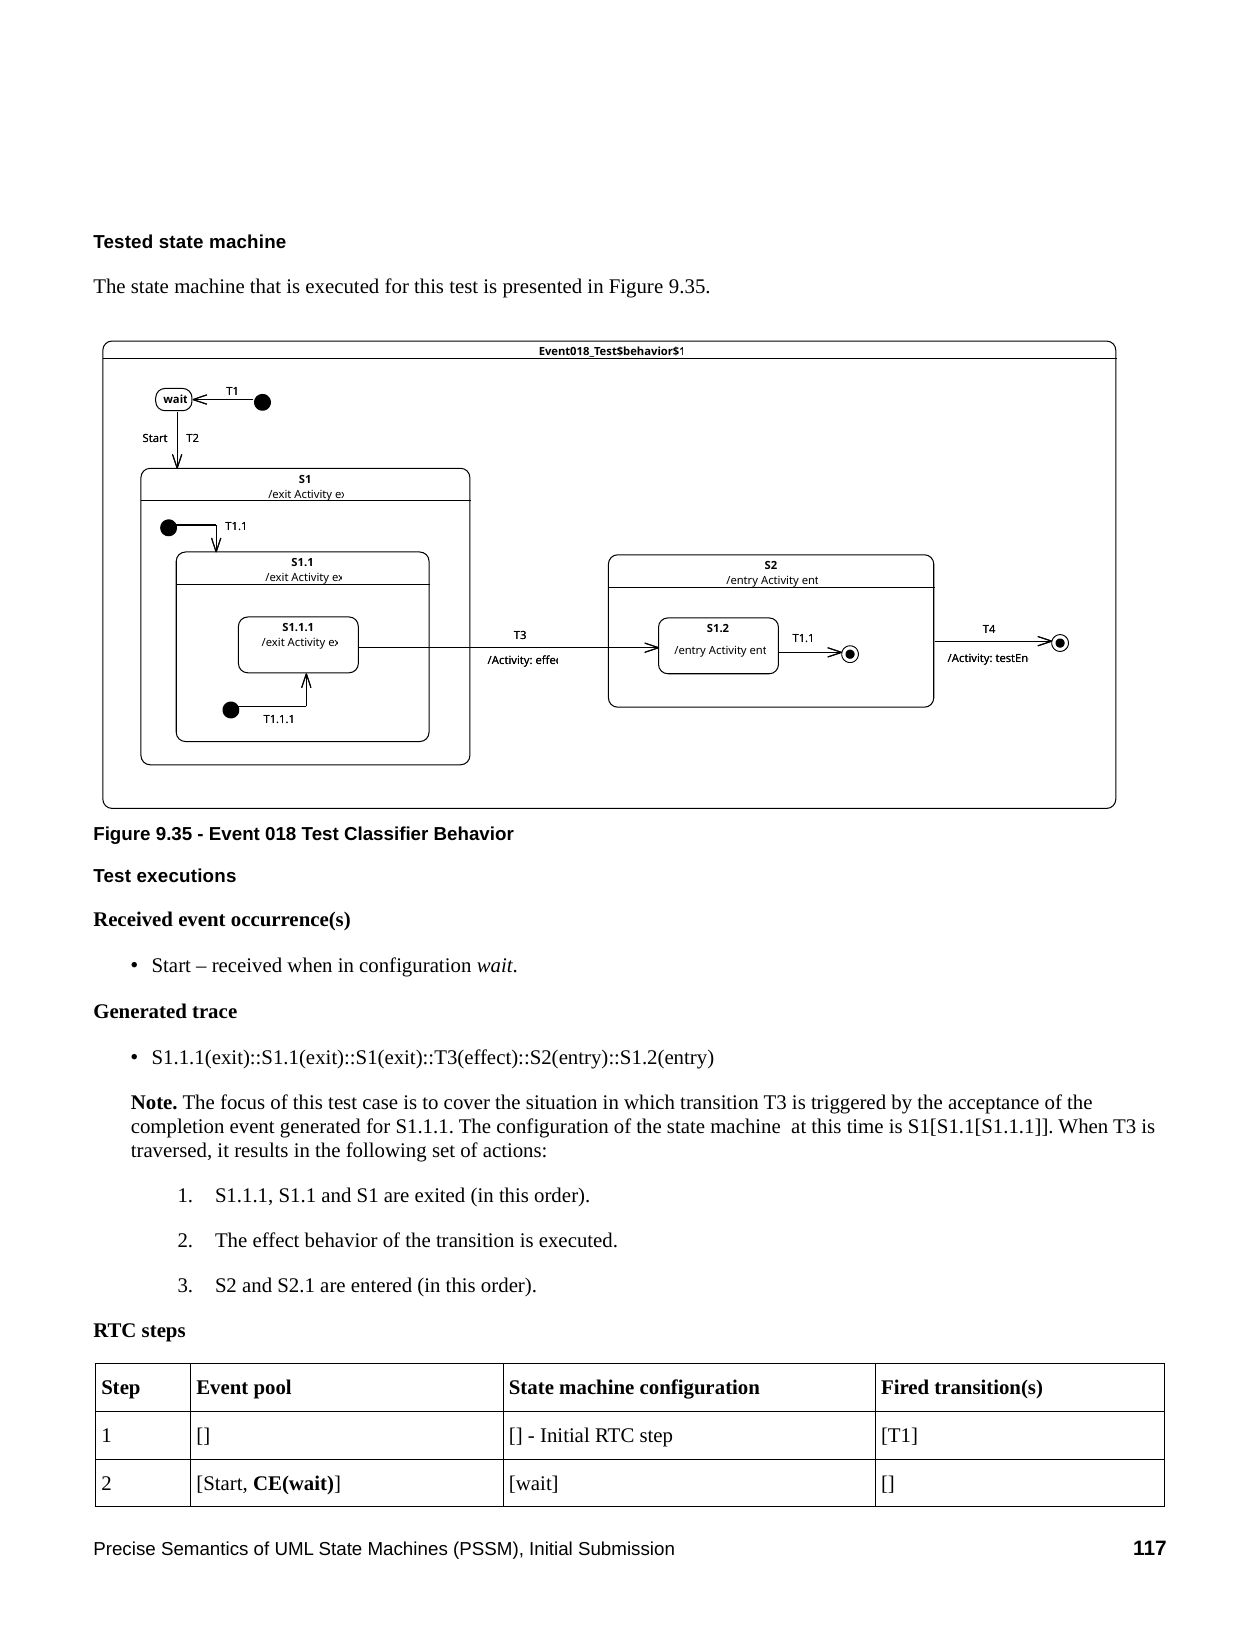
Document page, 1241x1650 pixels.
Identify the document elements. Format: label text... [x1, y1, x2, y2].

table_cell [] - Initial RTC step [504, 1412, 875, 1459]
table_cell [] [876, 1460, 1164, 1506]
table_cell [Start, CE(wait)] [191, 1460, 503, 1506]
text Figure 9.35 - Event 018 Test Classifier Behavior [93, 331, 1127, 844]
table_cell [] [191, 1412, 503, 1459]
table_cell [wait] [504, 1460, 875, 1506]
table_cell 1 [96, 1412, 190, 1459]
table_cell 2 [96, 1460, 190, 1506]
table_header Event pool [191, 1364, 503, 1411]
list The effect behavior of the transition is executed. [177, 1228, 1164, 1252]
text Note. The focus of this test case is to cover the situation in which transition T3 is triggered by the acceptance of the completion event generated for S1.1.1. The configuration of the state machine at this time is S1[S1.1[S1.1.1]]. When T3 is traversed, it results in the following set of actions: [131, 1090, 1164, 1162]
list S1.1.1(exit)::S1.1(exit)::S1(exit)::T3(effect)::S2(entry)::S1.2(entry) [131, 1044, 1164, 1069]
text RTC steps [93, 1318, 1164, 1342]
subtitle Tested state machine [93, 231, 1164, 253]
table_header Fired transition(s) [876, 1364, 1164, 1411]
text The state machine that is executed for this test is presented in Figure 9.35. [93, 274, 1164, 298]
text Generated trace [93, 998, 1164, 1023]
table_header State machine configuration [504, 1364, 875, 1411]
subtitle Test executions [93, 319, 1164, 886]
table_cell [T1] [876, 1412, 1164, 1459]
list S1.1.1, S1.1 and S1 are exited (in this order). [177, 1183, 1164, 1207]
table_header Step [96, 1364, 190, 1411]
list S2 and S2.1 are entered (in this order). [177, 1273, 1164, 1297]
list Start – received when in configuration wait. [131, 952, 1164, 977]
text Received event occurrence(s) [93, 907, 1164, 931]
